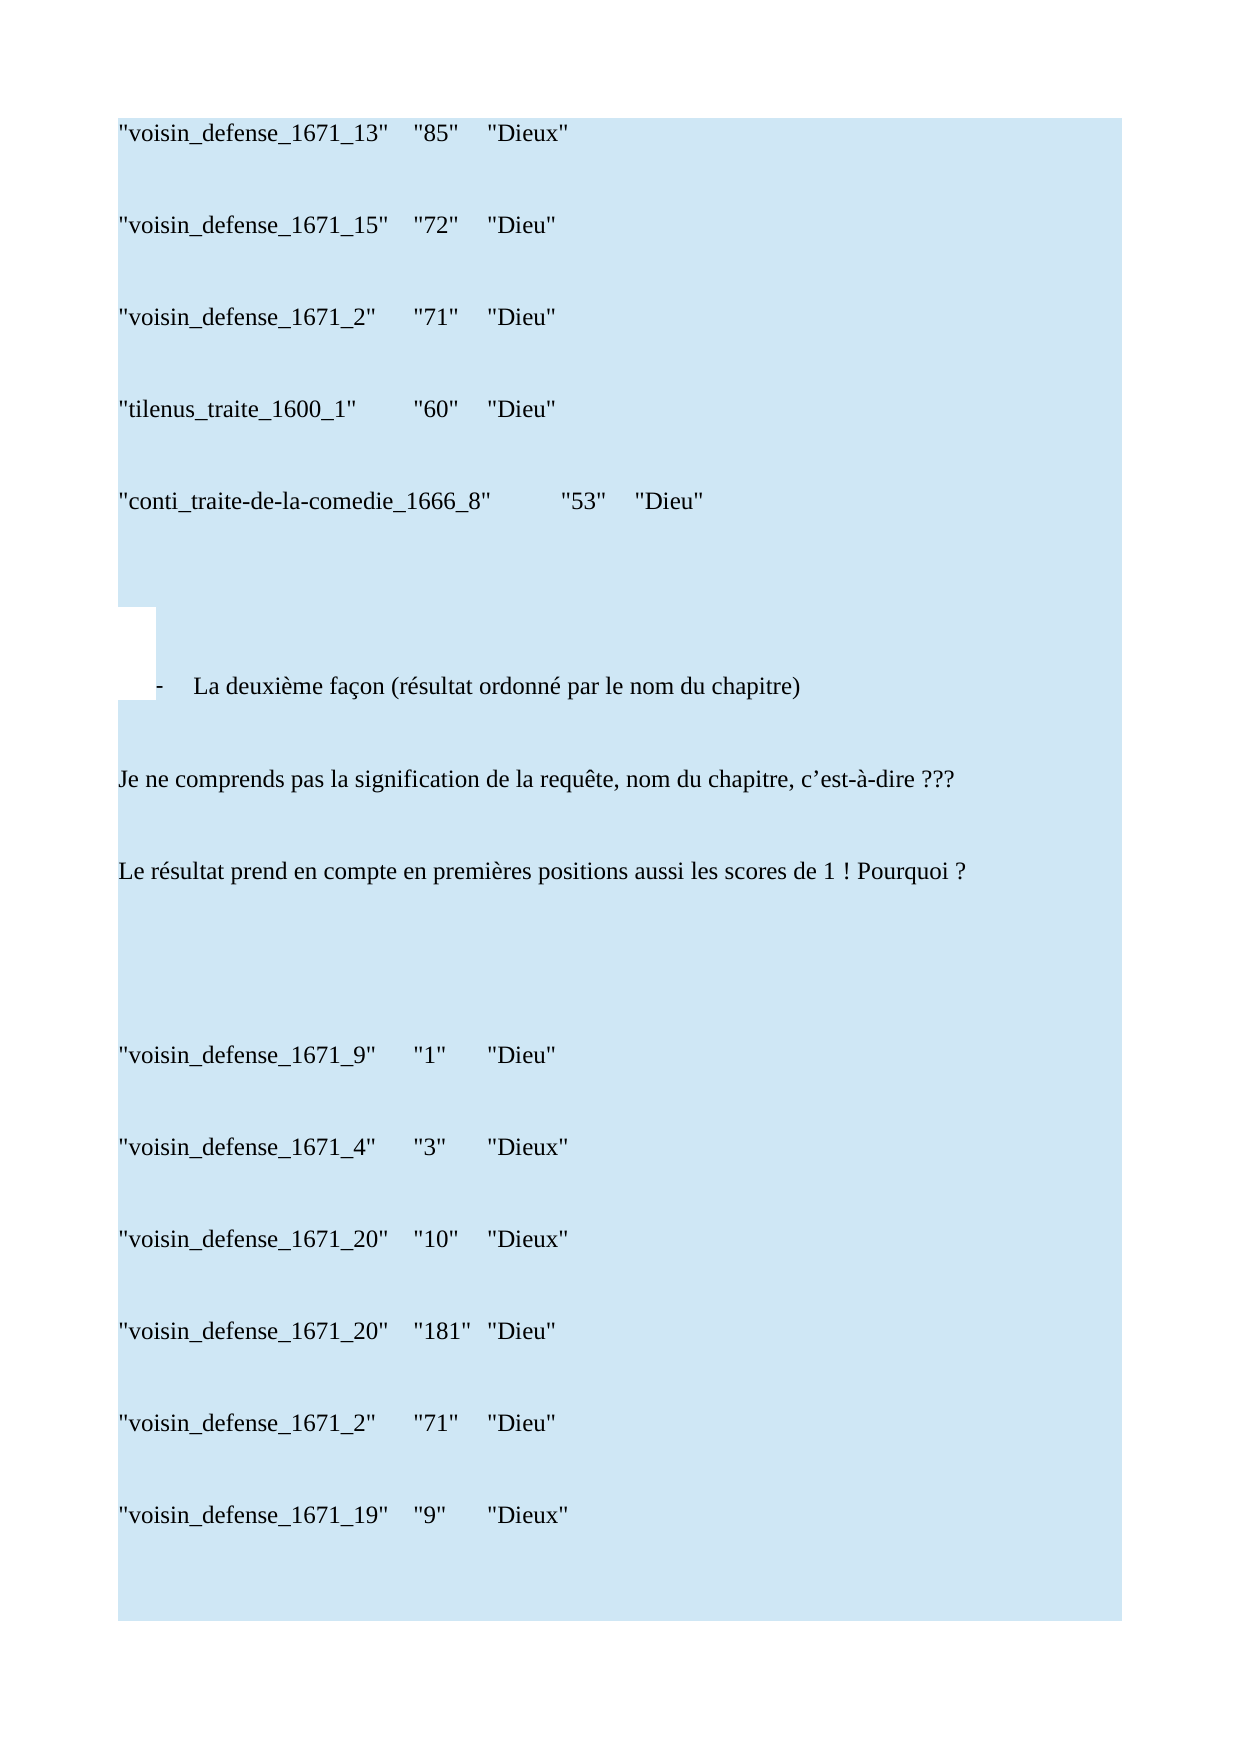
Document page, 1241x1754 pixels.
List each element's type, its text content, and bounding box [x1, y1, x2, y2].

text "voisin_defense_1671_20" "10" "Dieux" [118, 1224, 1122, 1253]
text "voisin_defense_1671_2" "71" "Dieu" [118, 302, 1122, 331]
text "voisin_defense_1671_15" "72" "Dieu" [118, 210, 1122, 239]
text "voisin_defense_1671_4" "3" "Dieux" [118, 1132, 1122, 1161]
text "voisin_defense_1671_2" "71" "Dieu" [118, 1408, 1122, 1437]
text "voisin_defense_1671_9" "1" "Dieu" [118, 1040, 1122, 1069]
text "tilenus_traite_1600_1" "60" "Dieu" [118, 394, 1122, 423]
text Je ne comprends pas la signification de la requête, nom du chapitre, c’est-à-dire ??? [118, 764, 1122, 793]
text "conti_traite-de-la-comedie_1666_8" "53" "Dieu" [118, 486, 1122, 515]
text "voisin_defense_1671_19" "9" "Dieux" [118, 1500, 1122, 1528]
text "voisin_defense_1671_13" "85" "Dieux" [118, 118, 1122, 147]
list La deuxième façon (résultat ordonné par le nom du chapitre) [156, 670, 1122, 701]
text Le résultat prend en compte en premières positions aussi les scores de 1 ! Pourquoi ? [118, 856, 1122, 885]
text "voisin_defense_1671_20" "181" "Dieu" [118, 1316, 1122, 1344]
